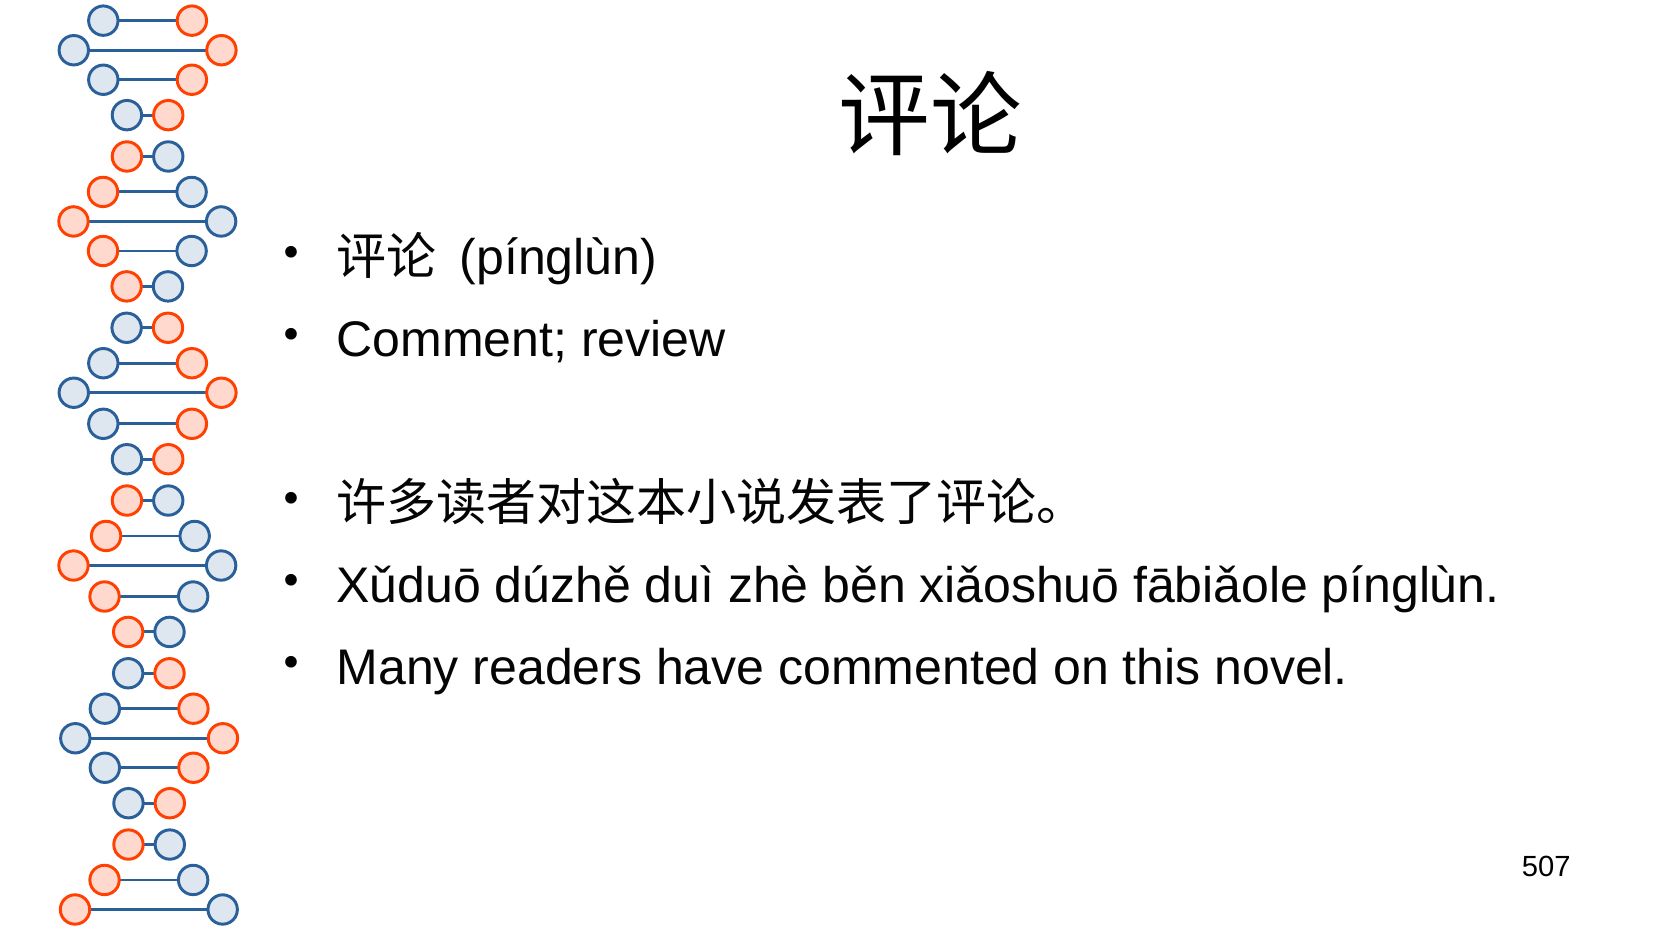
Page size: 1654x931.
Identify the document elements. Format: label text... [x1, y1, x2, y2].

title 评论 [265, 35, 1595, 189]
list 评论 (pínglùn) Comment; review 许多读者对这本小说发表了评论。 Xǔduō dúzhě duì zhè běn xiǎoshuō fābiǎole pínglùn. Many readers have commented on this novel. [265, 224, 1595, 764]
